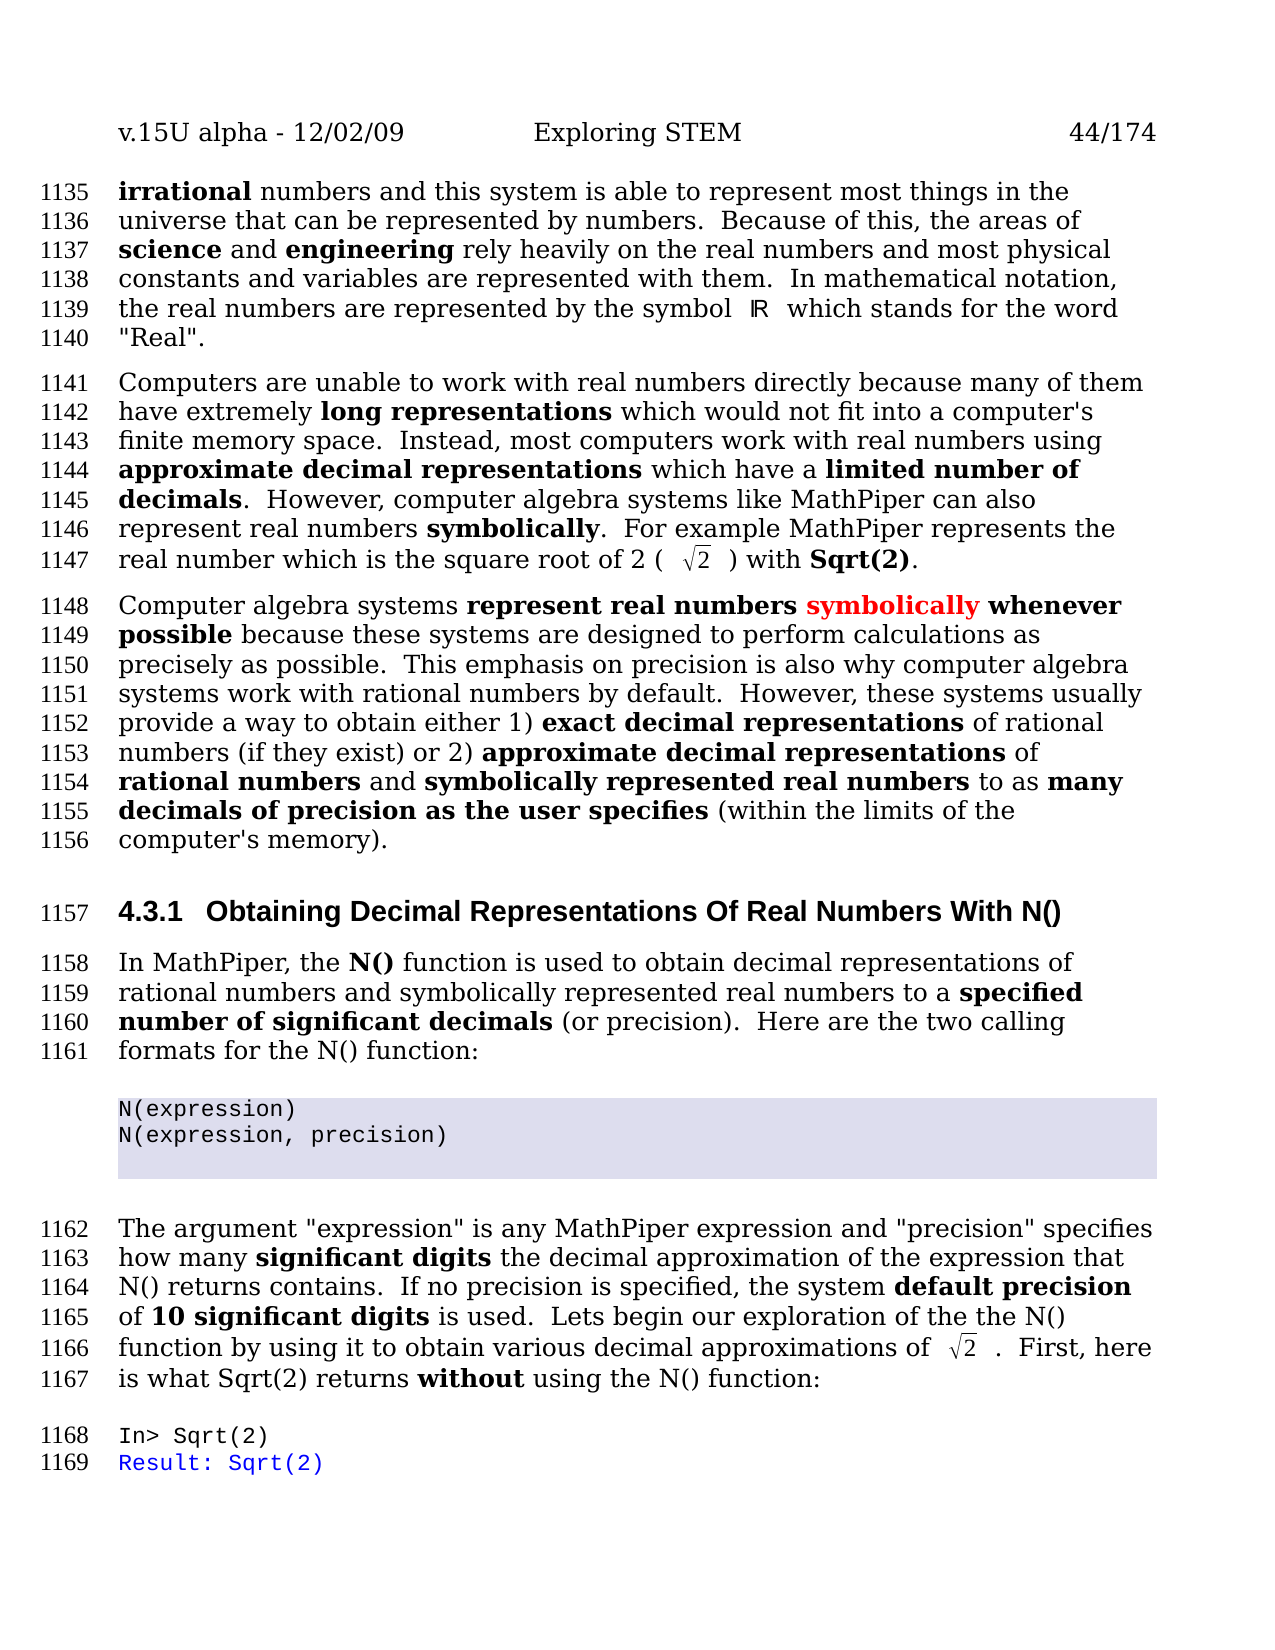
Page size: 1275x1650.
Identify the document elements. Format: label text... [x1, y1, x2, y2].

text In> Sqrt(2) [118, 1425, 1157, 1451]
text Computer algebra systems represent real numbers symbolically whenever possible because these systems are designed to perform calculations as precisely as possible. This emphasis on precision is also why computer algebra systems work with rational numbers by default. However, these systems usually provide a way to obtain either 1) exact decimal representations of rational numbers (if they exist) or 2) approximate decimal representations of rational numbers and symbolically represented real numbers to as many decimals of precision as the user specifies (within the limits of the computer's memory). [118, 591, 1157, 855]
text The argument "expression" is any MathPiper expression and "precision" specifies how many significant digits the decimal approximation of the expression that N() returns contains. If no precision is specified, the system default precision of 10 significant digits is used. Lets begin our exploration of the the N() function by using it to obtain various decimal approximations of. First, here is what Sqrt(2) returns without using the N() function: [118, 1214, 1157, 1393]
text In MathPiper, the N() function is used to obtain decimal representations of rational numbers and symbolically represented real numbers to a specified number of significant decimals (or precision). Here are the two calling formats for the N() function: [118, 948, 1157, 1066]
text irrational numbers and this system is able to represent most things in the universe that can be represented by numbers. Because of this, the areas of science and engineering rely heavily on the real numbers and most physical constants and variables are represented with them. In mathematical notation, the real numbers are represented by the symbolwhich stands for the word "Real". [118, 177, 1157, 353]
subtitle Obtaining Decimal Representations Of Real Numbers With N() [118, 894, 1157, 927]
table_header N(expression) N(expression, precision) [118, 1098, 1157, 1179]
text Computers are unable to work with real numbers directly because many of them have extremely long representations which would not fit into a computer's finite memory space. Instead, most computers work with real numbers using approximate decimal representations which have a limited number of decimals. However, computer algebra systems like MathPiper can also represent real numbers symbolically. For example MathPiper represents the real number which is the square root of 2 () with Sqrt(2). [118, 368, 1157, 576]
text Result: Sqrt(2) [118, 1451, 1157, 1477]
